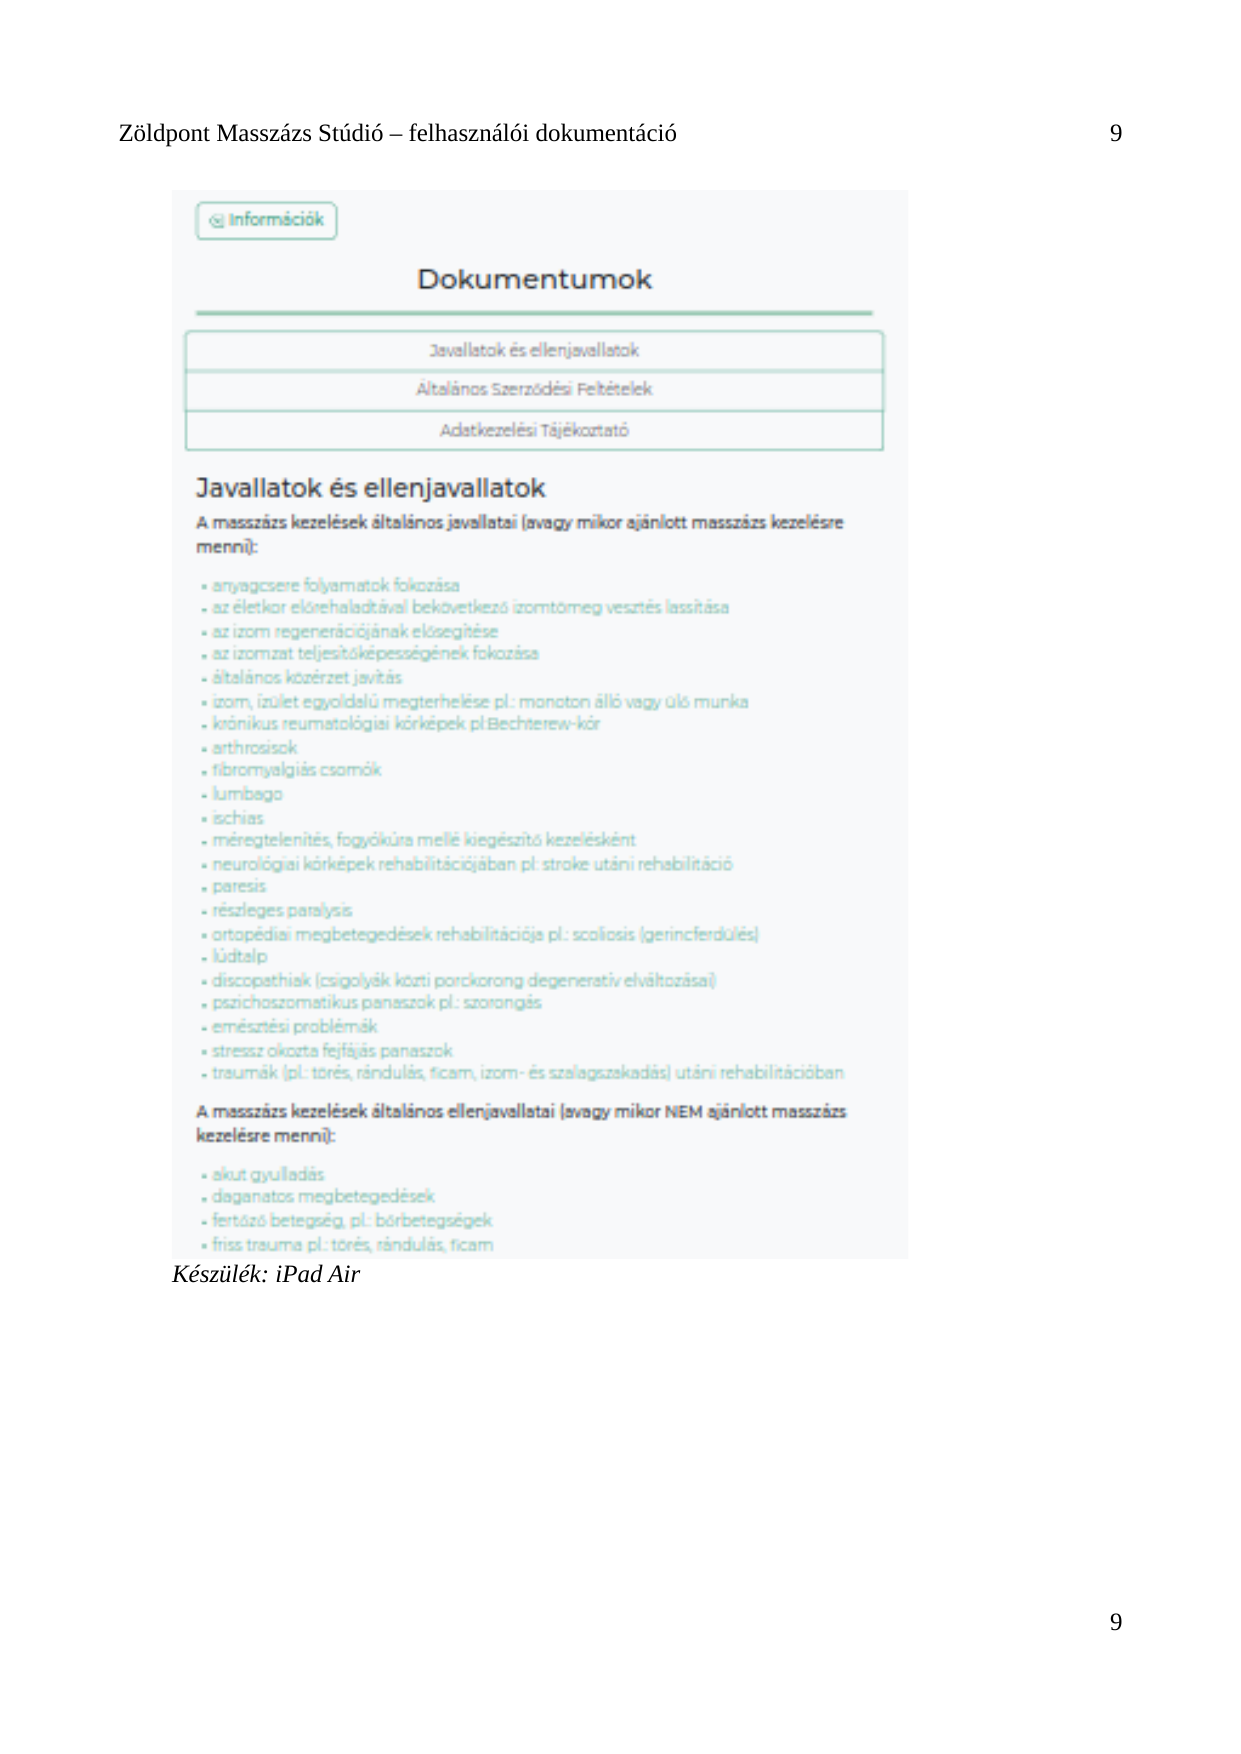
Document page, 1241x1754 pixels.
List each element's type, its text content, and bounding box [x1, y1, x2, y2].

text Készülék: iPad Air [172, 1259, 908, 1288]
picture [171, 190, 909, 1259]
